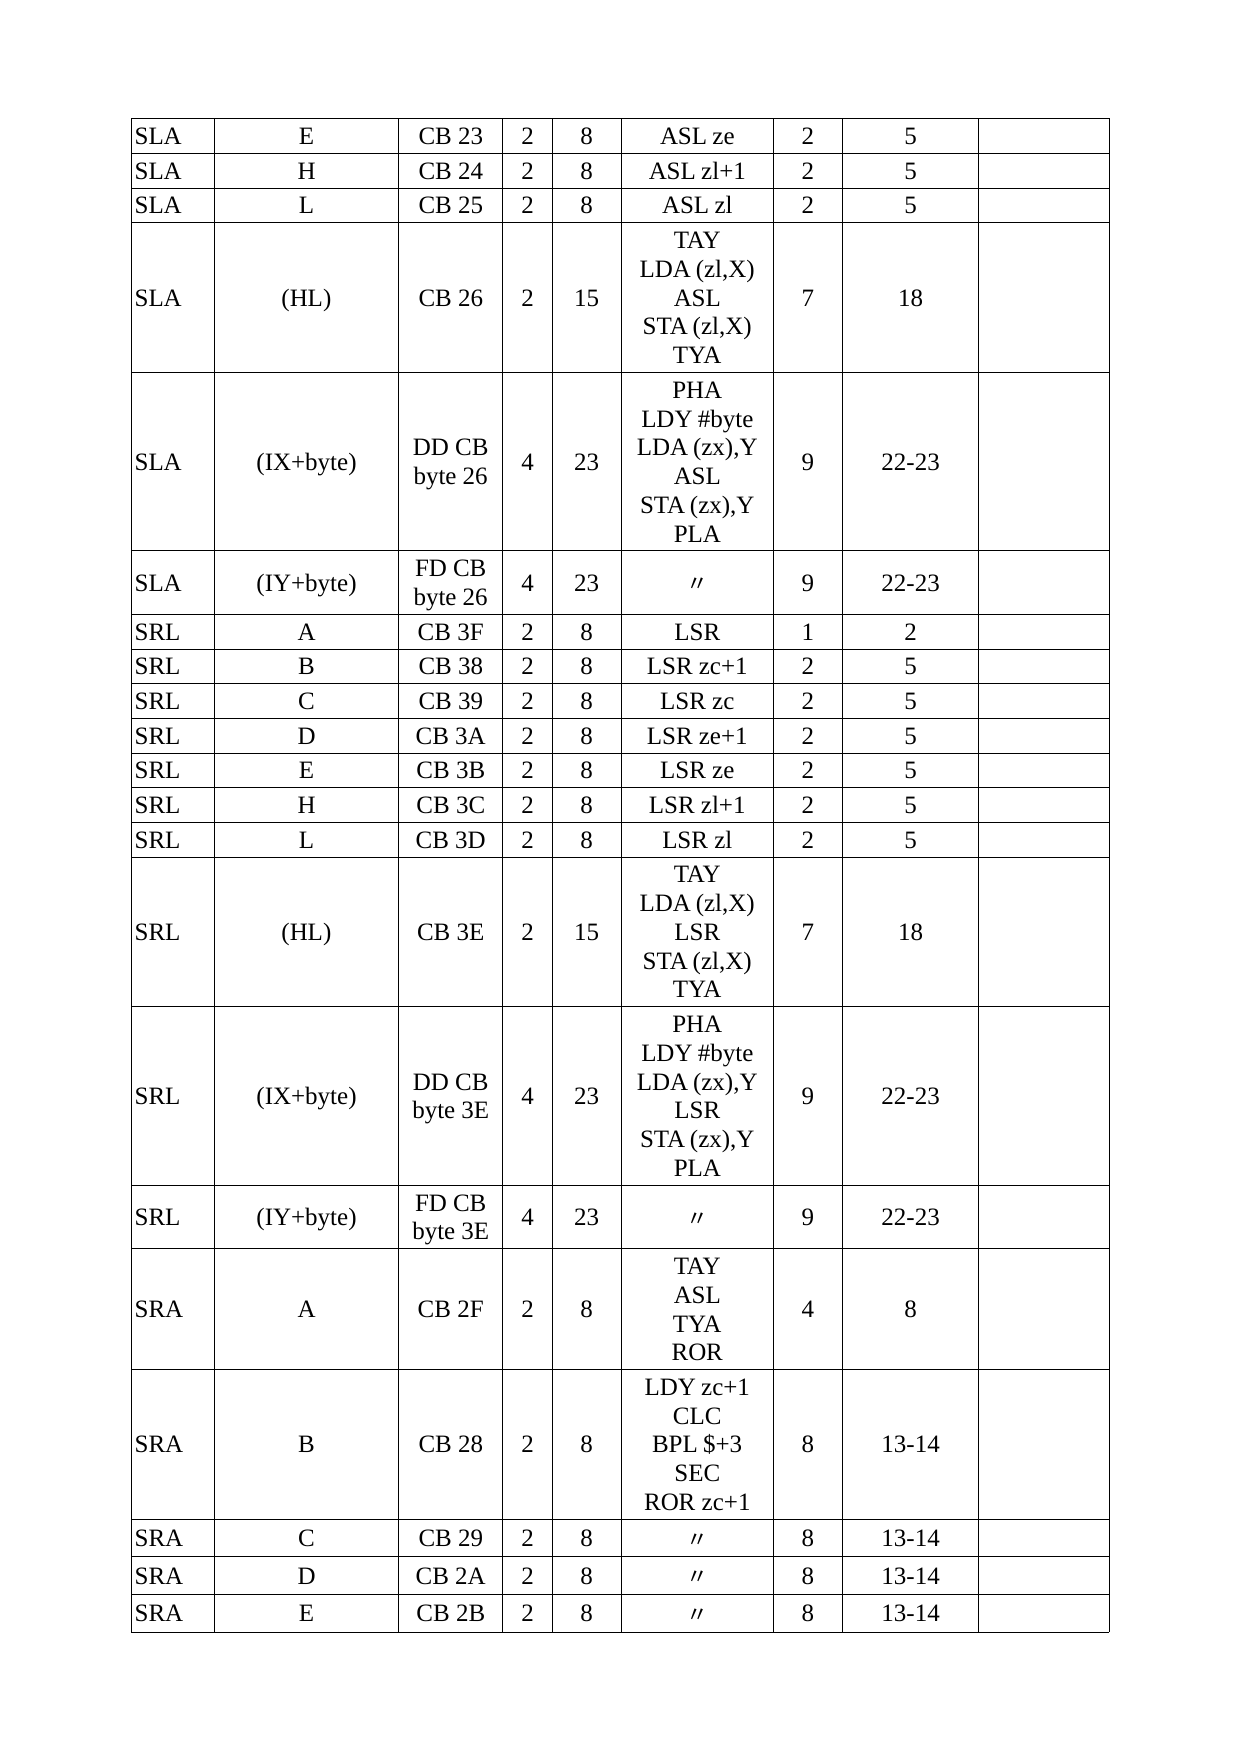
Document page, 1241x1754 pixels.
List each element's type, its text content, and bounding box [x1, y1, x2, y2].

table_cell CB 3C [399, 788, 502, 822]
table_cell B [215, 650, 398, 683]
table_cell (IX+byte) [215, 1007, 398, 1185]
table_cell 2 [503, 719, 552, 752]
table_cell 23 [553, 1007, 621, 1185]
table_cell ASL ze [622, 119, 773, 153]
table_cell SLA [132, 119, 214, 153]
table_cell 2 [503, 615, 552, 648]
table_cell 2 [503, 754, 552, 787]
table_cell LSR ze+1 [622, 719, 773, 752]
table_cell 5 [843, 788, 978, 822]
table_cell CB 3A [399, 719, 502, 752]
table_cell CB 38 [399, 650, 502, 683]
table_cell 8 [774, 1595, 842, 1632]
table_cell 8 [553, 189, 621, 222]
table_cell SRL [132, 754, 214, 787]
table_cell 2 [774, 788, 842, 822]
table_cell 8 [553, 823, 621, 857]
table_cell 15 [553, 223, 621, 372]
table_cell 2 [774, 684, 842, 718]
table_cell 5 [843, 684, 978, 718]
table_cell [979, 615, 1109, 648]
table_cell CB 24 [399, 154, 502, 187]
table_cell 2 [503, 119, 552, 153]
table_cell 2 [503, 1520, 552, 1556]
table_cell [979, 684, 1109, 718]
table_cell TAY LDA (zl,X) LSR STA (zl,X) TYA [622, 858, 773, 1006]
table_cell LSR [622, 615, 773, 648]
table_cell [979, 858, 1109, 1006]
table_cell CB 3D [399, 823, 502, 857]
table_cell E [215, 119, 398, 153]
table_cell TAY LDA (zl,X) ASL STA (zl,X) TYA [622, 223, 773, 372]
table_cell 〃 [622, 1595, 773, 1632]
table_cell H [215, 154, 398, 187]
table_cell PHA LDY #byte LDA (zx),Y ASL STA (zx),Y PLA [622, 373, 773, 550]
table_cell 9 [774, 373, 842, 550]
table_cell 2 [774, 650, 842, 683]
table_cell 2 [774, 823, 842, 857]
table_cell [979, 1595, 1109, 1632]
table_cell 〃 [622, 1520, 773, 1556]
table_cell 13-14 [843, 1595, 978, 1632]
table_cell 8 [553, 788, 621, 822]
table_cell 2 [503, 1557, 552, 1594]
table_cell CB 3F [399, 615, 502, 648]
table_cell 2 [503, 1595, 552, 1632]
table_cell TAY ASL TYA ROR [622, 1249, 773, 1369]
table_cell [979, 119, 1109, 153]
table_cell 9 [774, 1186, 842, 1248]
table_cell CB 2B [399, 1595, 502, 1632]
table_cell DD CB byte 3E [399, 1007, 502, 1185]
table_cell LSR zc [622, 684, 773, 718]
table_cell 2 [503, 788, 552, 822]
table_cell 8 [553, 615, 621, 648]
table_cell 23 [553, 1186, 621, 1248]
table_cell SRL [132, 615, 214, 648]
table_cell (HL) [215, 223, 398, 372]
table_cell 8 [553, 1595, 621, 1632]
table_cell 4 [503, 1007, 552, 1185]
table_cell SRA [132, 1557, 214, 1594]
table_cell (IX+byte) [215, 373, 398, 550]
table_cell 8 [553, 119, 621, 153]
table_cell (IY+byte) [215, 551, 398, 614]
table_cell 23 [553, 373, 621, 550]
table_cell 〃 [622, 1557, 773, 1594]
table_cell CB 2A [399, 1557, 502, 1594]
table_cell L [215, 189, 398, 222]
table_cell 8 [843, 1249, 978, 1369]
table_cell [979, 1370, 1109, 1519]
table_cell 〃 [622, 551, 773, 614]
table_cell SRL [132, 684, 214, 718]
table_cell 2 [503, 858, 552, 1006]
table_cell SRL [132, 858, 214, 1006]
table_cell 9 [774, 551, 842, 614]
table_cell 2 [503, 223, 552, 372]
table_cell [979, 788, 1109, 822]
table_cell 5 [843, 154, 978, 187]
table_cell CB 3E [399, 858, 502, 1006]
table_cell 2 [774, 189, 842, 222]
table_cell (IY+byte) [215, 1186, 398, 1248]
table_cell 13-14 [843, 1557, 978, 1594]
table_cell SLA [132, 154, 214, 187]
table_cell 1 [774, 615, 842, 648]
table_cell SRL [132, 788, 214, 822]
table_cell C [215, 684, 398, 718]
table_cell 8 [553, 1370, 621, 1519]
table_cell 5 [843, 189, 978, 222]
table_cell LSR ze [622, 754, 773, 787]
table_cell PHA LDY #byte LDA (zx),Y LSR STA (zx),Y PLA [622, 1007, 773, 1185]
table_cell 2 [503, 823, 552, 857]
table_cell C [215, 1520, 398, 1556]
table_cell 8 [553, 684, 621, 718]
table_cell SLA [132, 373, 214, 550]
table_cell 22-23 [843, 551, 978, 614]
table_cell ASL zl+1 [622, 154, 773, 187]
table_cell 8 [553, 719, 621, 752]
table_cell 7 [774, 223, 842, 372]
table_cell 8 [553, 1249, 621, 1369]
table_cell 2 [774, 719, 842, 752]
table_cell SRL [132, 650, 214, 683]
table_cell SRA [132, 1595, 214, 1632]
table_cell SLA [132, 551, 214, 614]
table_cell 15 [553, 858, 621, 1006]
table_cell 8 [553, 1520, 621, 1556]
table_cell CB 39 [399, 684, 502, 718]
table_cell 2 [774, 754, 842, 787]
table_cell 〃 [622, 1186, 773, 1248]
table_cell LDY zc+1 CLC BPL $+3 SEC ROR zc+1 [622, 1370, 773, 1519]
table_cell E [215, 754, 398, 787]
table_cell DD CB byte 26 [399, 373, 502, 550]
table_cell 2 [774, 154, 842, 187]
table_cell SRA [132, 1520, 214, 1556]
table_cell 4 [503, 1186, 552, 1248]
table_cell LSR zl [622, 823, 773, 857]
table_cell 2 [503, 189, 552, 222]
table_cell CB 28 [399, 1370, 502, 1519]
table_cell E [215, 1595, 398, 1632]
table_cell 4 [503, 373, 552, 550]
table_cell 4 [503, 551, 552, 614]
table_cell L [215, 823, 398, 857]
table_cell ASL zl [622, 189, 773, 222]
table_cell 22-23 [843, 1186, 978, 1248]
table_cell B [215, 1370, 398, 1519]
table_cell 8 [774, 1557, 842, 1594]
table_cell 13-14 [843, 1520, 978, 1556]
table_cell LSR zl+1 [622, 788, 773, 822]
table_cell 13-14 [843, 1370, 978, 1519]
table_cell 8 [774, 1370, 842, 1519]
table_cell [979, 719, 1109, 752]
table_cell SLA [132, 189, 214, 222]
table_cell 9 [774, 1007, 842, 1185]
table_cell SRL [132, 1007, 214, 1185]
table_cell 8 [774, 1520, 842, 1556]
table_cell 2 [843, 615, 978, 648]
table_cell 5 [843, 119, 978, 153]
table_cell 8 [553, 754, 621, 787]
table_cell SLA [132, 223, 214, 372]
table_cell CB 26 [399, 223, 502, 372]
table_cell SRL [132, 1186, 214, 1248]
table_cell CB 3B [399, 754, 502, 787]
table_cell [979, 1186, 1109, 1248]
table_cell 2 [503, 650, 552, 683]
table_cell [979, 823, 1109, 857]
table_cell 8 [553, 154, 621, 187]
table_cell [979, 1557, 1109, 1594]
table_cell [979, 1520, 1109, 1556]
table_cell 18 [843, 223, 978, 372]
table_cell D [215, 1557, 398, 1594]
table_cell [979, 1249, 1109, 1369]
table_cell 7 [774, 858, 842, 1006]
table_cell 2 [503, 154, 552, 187]
table_cell A [215, 1249, 398, 1369]
table_cell 8 [553, 650, 621, 683]
table_cell D [215, 719, 398, 752]
table_cell [979, 373, 1109, 550]
table_cell [979, 650, 1109, 683]
table_cell CB 29 [399, 1520, 502, 1556]
table_cell [979, 1007, 1109, 1185]
table_cell 5 [843, 650, 978, 683]
table_cell 8 [553, 1557, 621, 1594]
table_cell FD CB byte 3E [399, 1186, 502, 1248]
table_cell FD CB byte 26 [399, 551, 502, 614]
table_cell [979, 154, 1109, 187]
table_cell 5 [843, 754, 978, 787]
table_cell SRA [132, 1370, 214, 1519]
table_cell SRL [132, 823, 214, 857]
table_cell CB 2F [399, 1249, 502, 1369]
table_cell 18 [843, 858, 978, 1006]
table_cell 4 [774, 1249, 842, 1369]
table_cell SRA [132, 1249, 214, 1369]
table_cell [979, 754, 1109, 787]
table_cell (HL) [215, 858, 398, 1006]
table_cell H [215, 788, 398, 822]
table_cell SRL [132, 719, 214, 752]
table_cell 5 [843, 719, 978, 752]
table_cell [979, 551, 1109, 614]
table_cell 22-23 [843, 1007, 978, 1185]
table_cell [979, 189, 1109, 222]
table_cell 2 [503, 684, 552, 718]
table_cell CB 25 [399, 189, 502, 222]
table_cell LSR zc+1 [622, 650, 773, 683]
table_cell 2 [774, 119, 842, 153]
table_cell 23 [553, 551, 621, 614]
table_cell [979, 223, 1109, 372]
table_cell 22-23 [843, 373, 978, 550]
table_cell CB 23 [399, 119, 502, 153]
table_cell A [215, 615, 398, 648]
table_cell 2 [503, 1249, 552, 1369]
table_cell 2 [503, 1370, 552, 1519]
table_cell 5 [843, 823, 978, 857]
